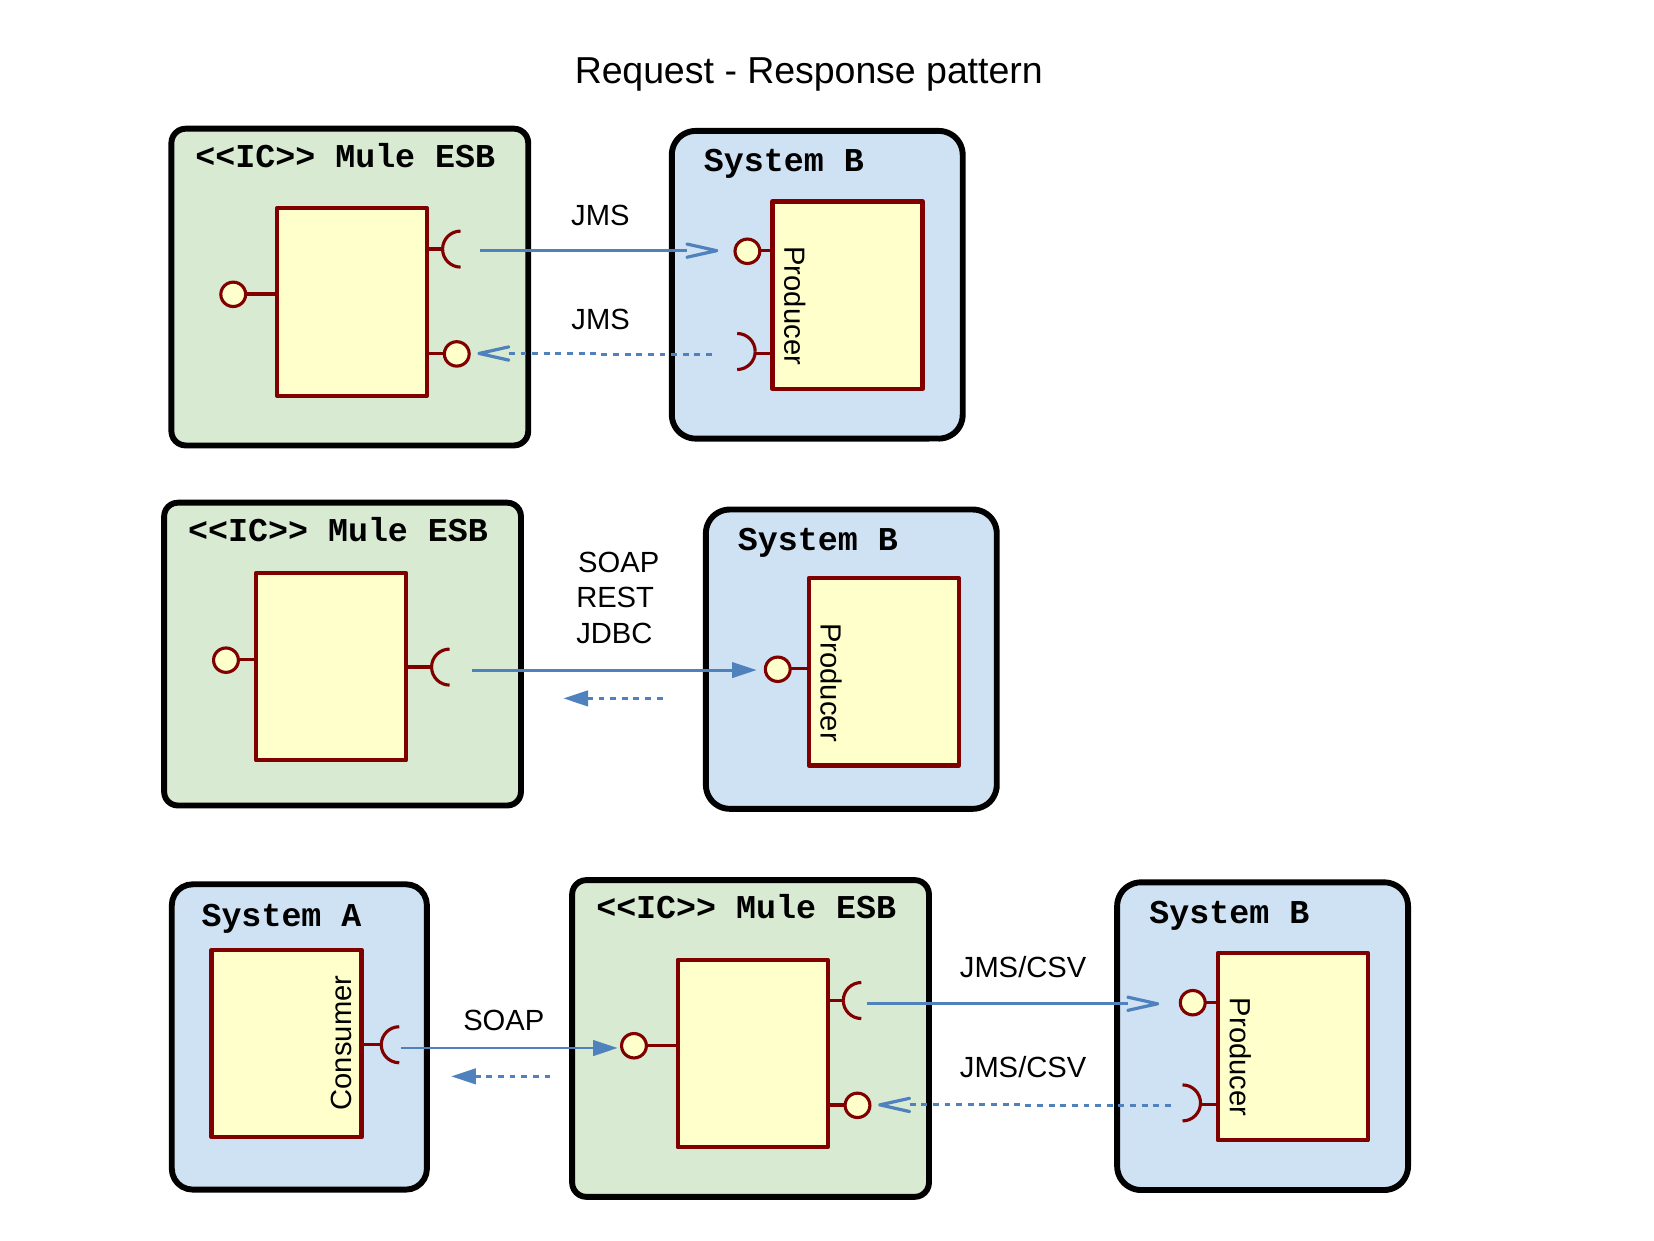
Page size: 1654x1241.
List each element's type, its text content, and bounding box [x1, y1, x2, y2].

text_box Producer [770, 221, 822, 381]
text_box REST [561, 573, 670, 622]
text_box Consumer [314, 960, 365, 1136]
text_box [171, 128, 529, 446]
text_box System B [1134, 888, 1400, 948]
text_box System A [186, 890, 419, 952]
text_box Request - Response pattern [560, 42, 1058, 100]
text_box <<IC>> Mule ESB [581, 883, 923, 946]
text_box [1117, 882, 1409, 1191]
text_box SOAP [563, 539, 675, 587]
text_box <<IC>> Mule ESB [173, 506, 515, 566]
text_box [171, 884, 427, 1190]
text_box Producer [807, 598, 858, 757]
text_box JMS/CSV [945, 1043, 1109, 1092]
text_box [671, 130, 963, 439]
text_box <<IC>> Mule ESB [180, 132, 522, 195]
text_box [705, 509, 997, 809]
text_box JDBC [561, 609, 668, 657]
text_box System B [689, 136, 954, 196]
text_box [572, 880, 929, 1197]
text_box SOAP [448, 996, 560, 1044]
text_box JMS/CSV [945, 943, 1109, 992]
text_box Producer [1216, 972, 1267, 1132]
text_box System B [723, 515, 988, 573]
text_box JMS [556, 295, 650, 344]
text_box JMS [556, 191, 649, 240]
text_box [164, 502, 521, 806]
